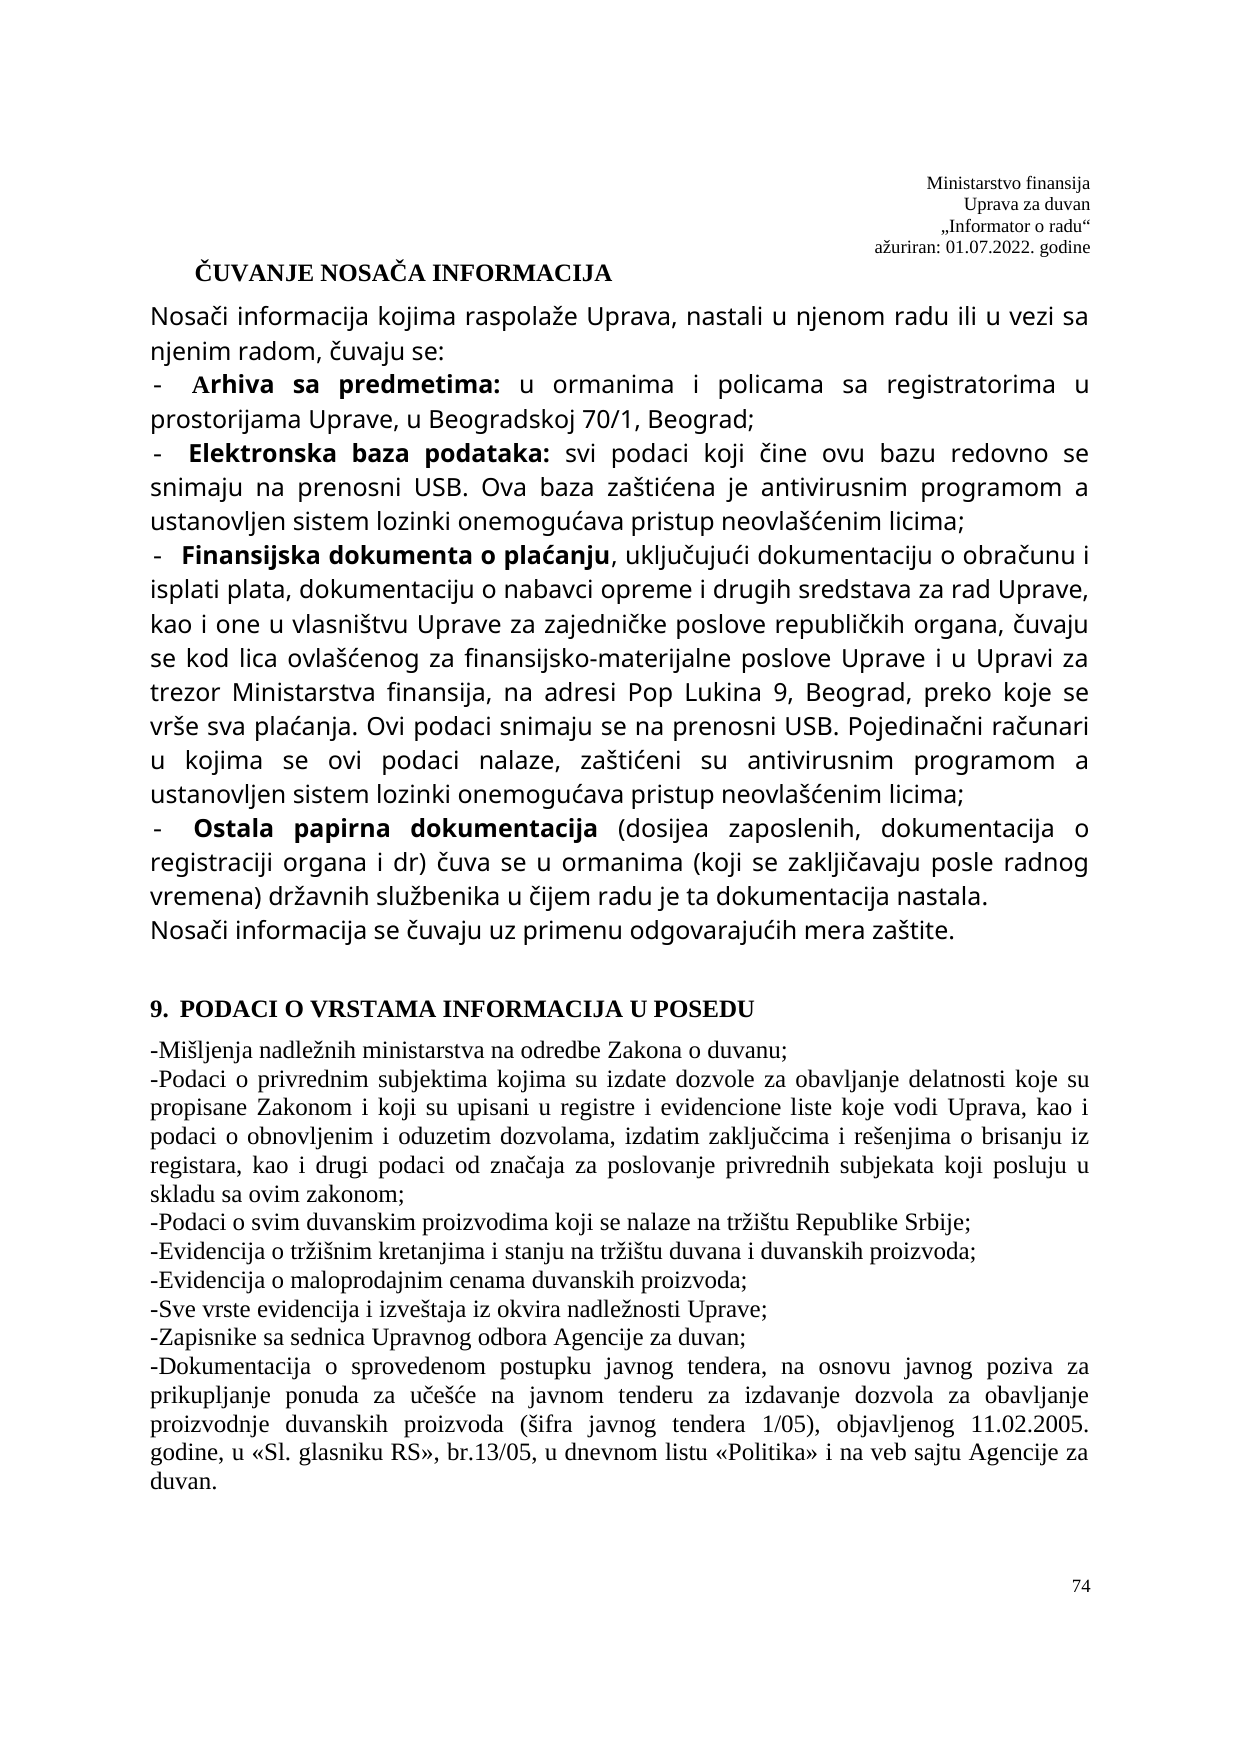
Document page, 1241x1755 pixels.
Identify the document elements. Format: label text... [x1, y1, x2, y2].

subtitle PODACI O VRSTAMA INFORMACIJA U POSEDU [150, 994, 1090, 1022]
text -Sve vrste evidencija i izveštaja iz okvira nadležnosti Uprave; [150, 1294, 1090, 1322]
text Nosači informacija se čuvaju uz primenu odgovarajućih mera zaštite. [150, 913, 1090, 947]
text Nosači informacija kojima raspolaže Uprava, nastali u njenom radu ili u vezi sa njenim radom, čuvaju se: [150, 299, 1090, 367]
subtitle ČUVANJE NOSAČA INFORMACIJA [194, 258, 1090, 287]
text -Zapisnike sa sednica Upravnog odbora Agencije za duvan; [150, 1322, 1090, 1351]
text - Ostala papirna dokumentacija (dosijea zaposlenih, dokumentacija o registraciji organa i dr) čuva se u ormanima (koji se zaklјičavaju posle radnog vremena) državnih službenika u čijem radu je ta dokumentacija nastala. [150, 811, 1090, 913]
text -Dokumentacija o sprovedenom postupku javnog tendera, na osnovu javnog poziva za prikuplјanje ponuda za učešće na javnom tenderu za izdavanje dozvola za obavlјanje proizvodnje duvanskih proizvoda (šifra javnog tendera 1/05), objavlјenog 11.02.2005. godine, u «Sl. glasniku RS», br.13/05, u dnevnom listu «Politika» i na veb sajtu Agencije za duvan. [150, 1351, 1090, 1495]
text -Evidencija o tržišnim kretanjima i stanju na tržištu duvana i duvanskih proizvoda; [150, 1236, 1090, 1265]
text -Mišlјenja nadležnih ministarstva na odredbe Zakona o duvanu; [150, 1035, 1090, 1064]
text -Podaci o privrednim subjektima kojima su izdate dozvole za obavlјanje delatnosti koje su propisane Zakonom i koji su upisani u registre i evidencione liste koje vodi Uprava, kao i podaci o obnovlјenim i oduzetim dozvolama, izdatim zaklјučcima i rešenjima o brisanju iz registara, kao i drugi podaci od značaja za poslovanje privrednih subjekata koji posluju u skladu sa ovim zakonom; [150, 1064, 1090, 1207]
text -Podaci o svim duvanskim proizvodima koji se nalaze na tržištu Republike Srbije; [150, 1207, 1090, 1236]
text - Elektronska baza podataka: svi podaci koji čine ovu bazu redovno se snimaju na prenosni USB. Ova baza zaštićena je antivirusnim programom a ustanovlјen sistem lozinki onemogućava pristup neovlašćenim licima; [150, 436, 1090, 538]
text - Finansijska dokumenta o plaćanju, uklјučujući dokumentaciju o obračunu i isplati plata, dokumentaciju o nabavci opreme i drugih sredstava za rad Uprave, kao i one u vlasništvu Uprave za zajedničke poslove republičkih organa, čuvaju se kod lica ovlašćenog za finansijsko-materijalne poslove Uprave i u Upravi za trezor Ministarstva finansija, na adresi Pop Lukina 9, Beograd, preko koje se vrše sva plaćanja. Ovi podaci snimaju se na prenosni USB. Pojedinačni računari u kojima se ovi podaci nalaze, zaštićeni su antivirusnim programom a ustanovlјen sistem lozinki onemogućava pristup neovlašćenim licima; [150, 538, 1090, 811]
text -Evidencija o maloprodajnim cenama duvanskih proizvoda; [150, 1265, 1090, 1294]
text - Arhiva sa predmetima: u ormanima i policama sa registratorima u prostorijama Uprave, u Beogradskoj 70/1, Beograd; [150, 367, 1090, 436]
